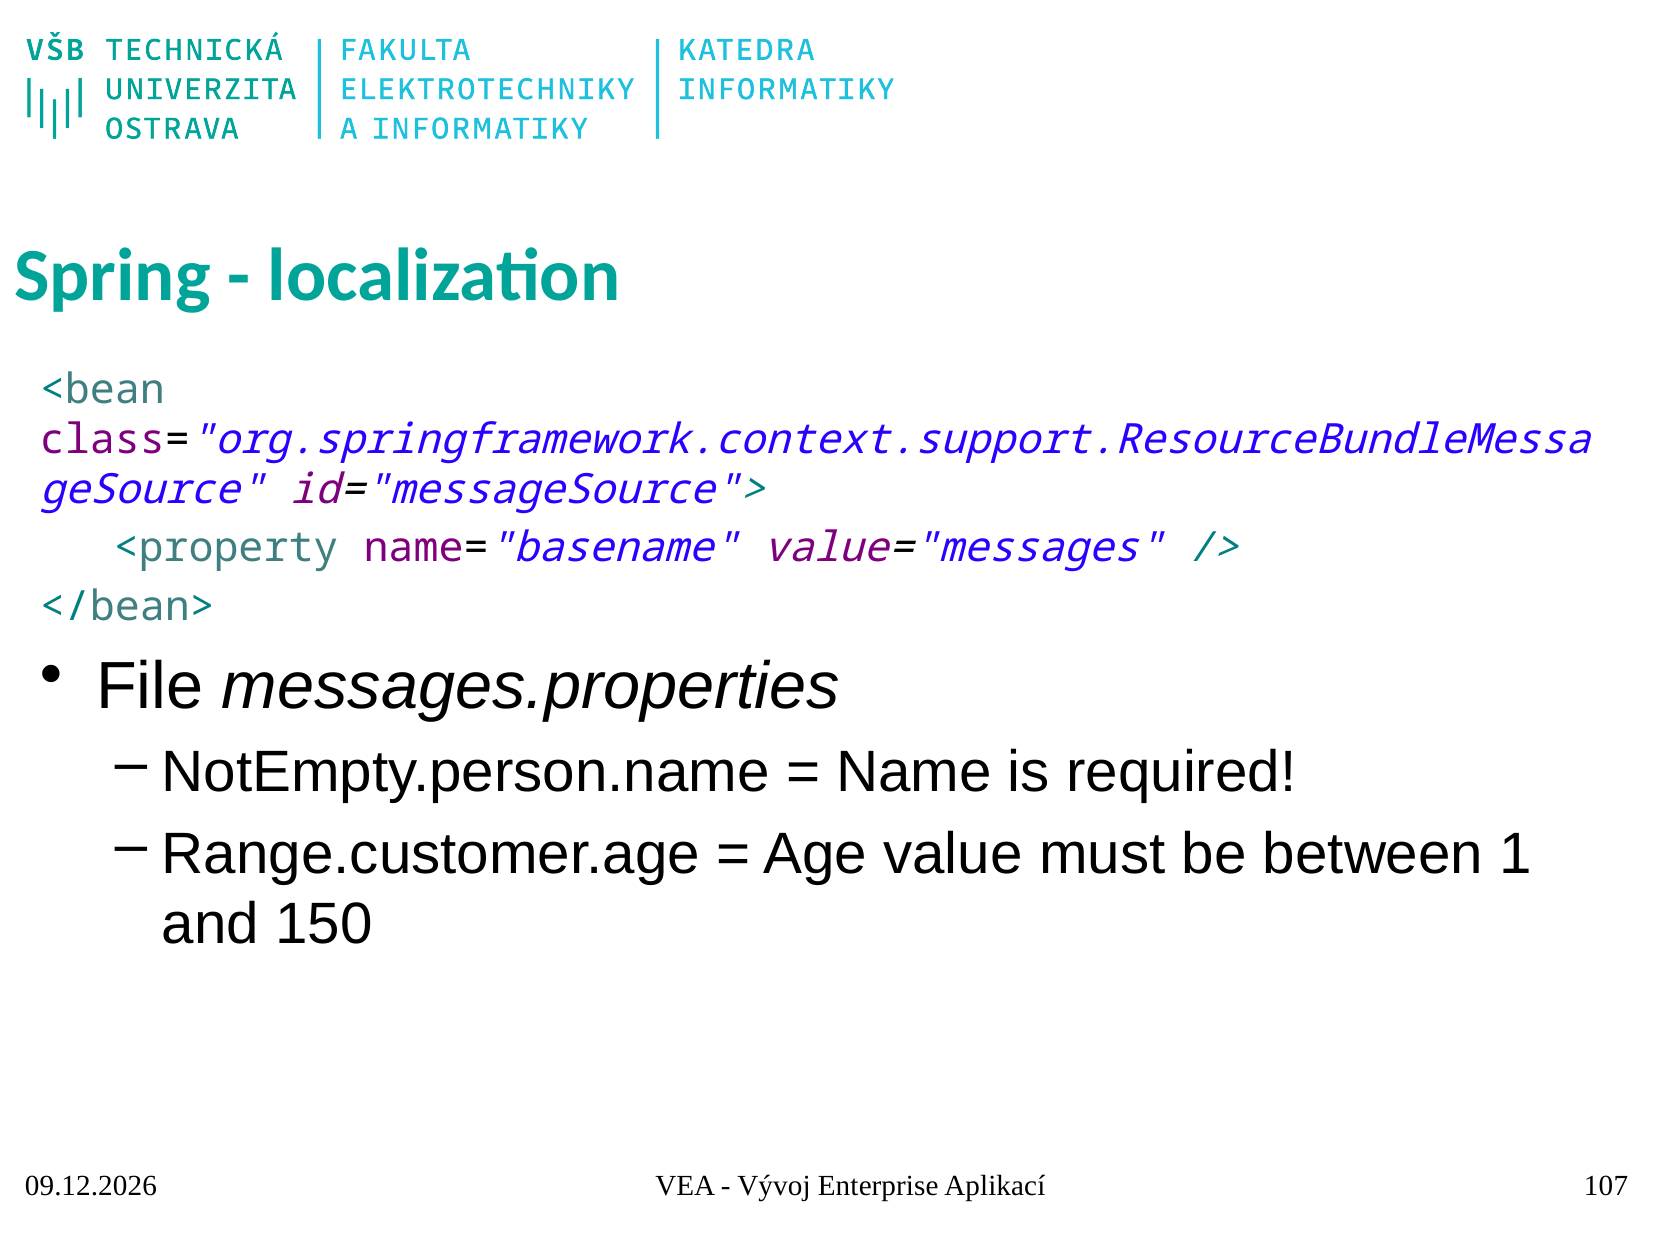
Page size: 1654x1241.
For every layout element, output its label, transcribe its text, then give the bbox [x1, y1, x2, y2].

list <bean class="org.springframework.context.support.ResourceBundleMessageSource" id="messageSource"> <property name="basename" value="messages" /> </bean> File messages.properties NotEmpty.person.name = Name is required! Range.customer.age = Age value must be between 1 and 150 [24, 354, 1629, 1146]
picture [26, 31, 894, 139]
title Spring - localization [14, 165, 1619, 319]
